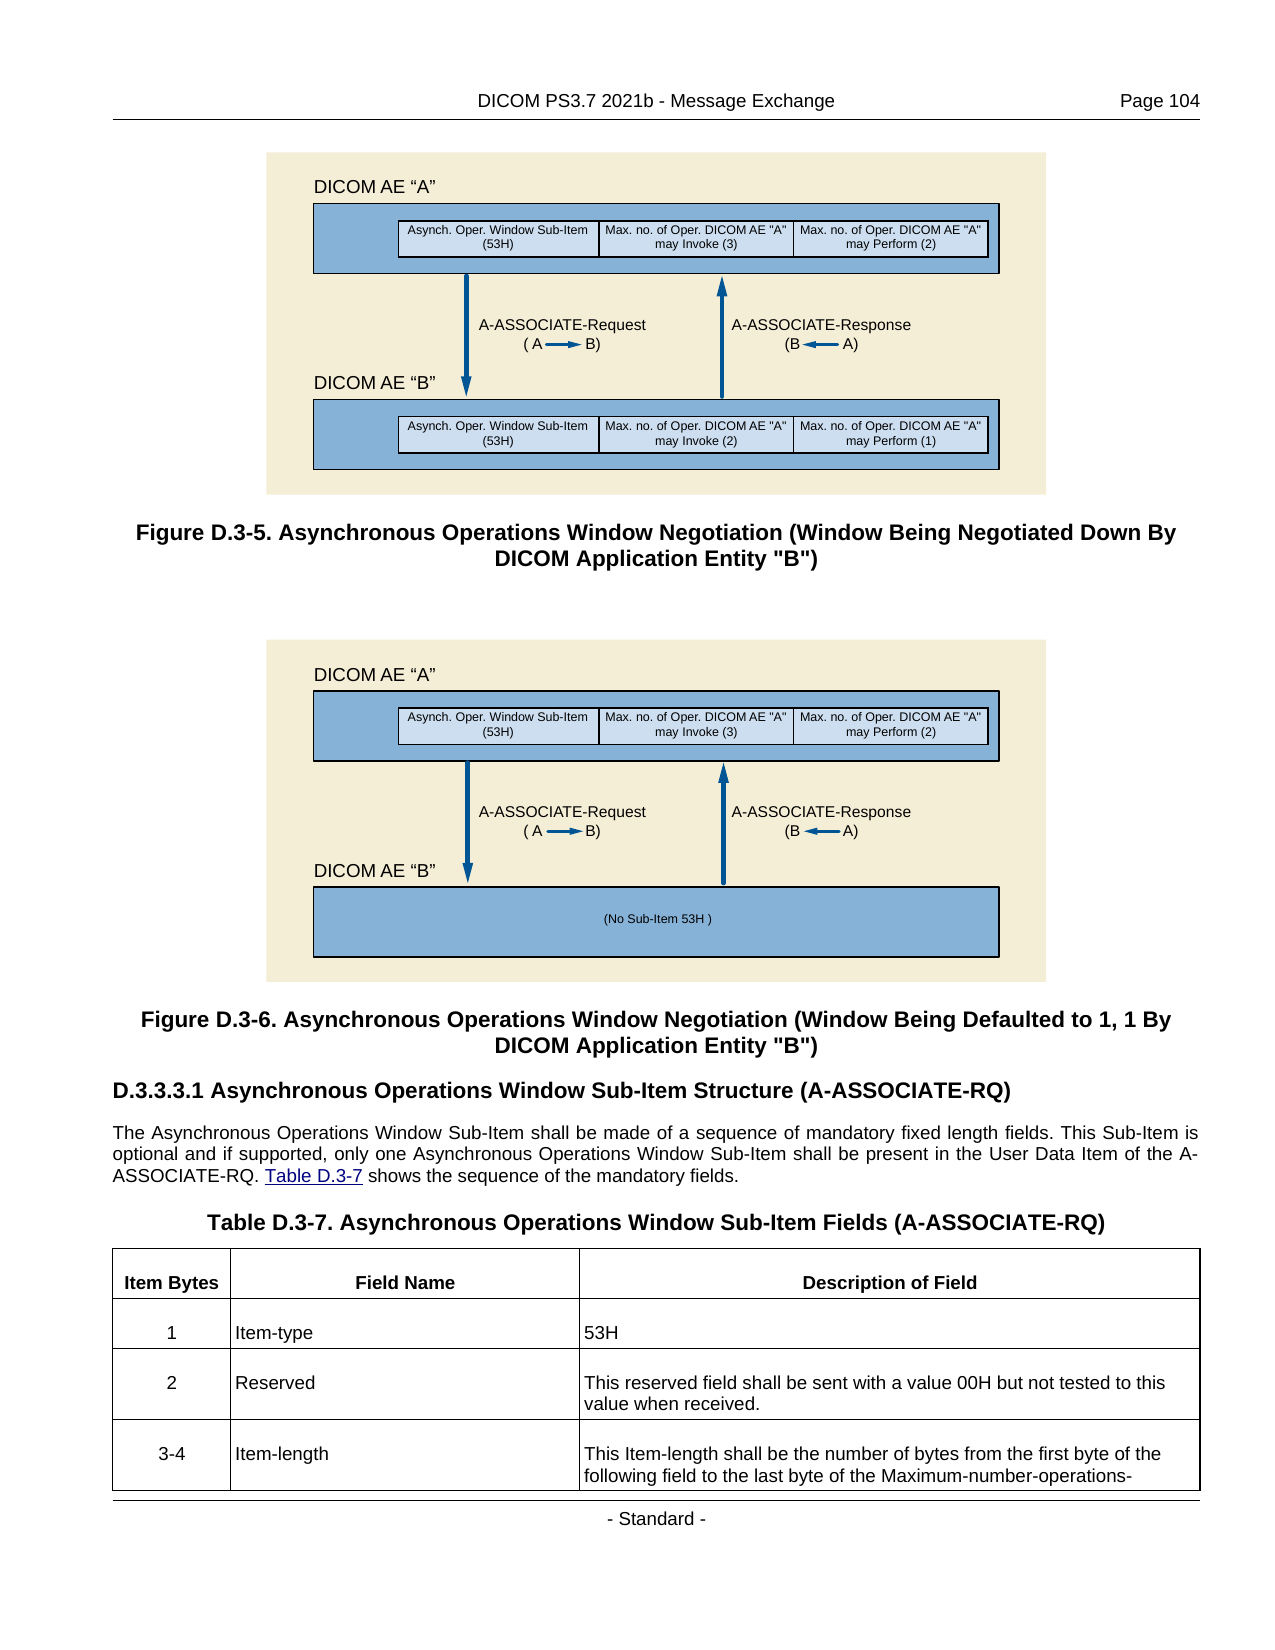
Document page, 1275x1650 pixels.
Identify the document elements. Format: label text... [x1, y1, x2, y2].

text D.3.3.3.1 Asynchronous Operations Window Sub-Item Structure (A-ASSOCIATE-RQ) [112, 1077, 1200, 1103]
table_cell Item-type [231, 1299, 579, 1348]
text Figure D.3-6. Asynchronous Operations Window Negotiation (Window Being Defaulted to 1, 1 By DICOM Application Entity "B") [112, 1007, 1200, 1058]
text Table D.3-7. Asynchronous Operations Window Sub-Item Fields (A-ASSOCIATE-RQ) [112, 1209, 1200, 1235]
table_cell This reserved field shall be sent with a value 00H but not tested to this value when received. [580, 1349, 1199, 1419]
text The Asynchronous Operations Window Sub-Item shall be made of a sequence of mandatory fixed length fields. This Sub-Item is optional and if supported, only one Asynchronous Operations Window Sub-Item shall be present in the User Data Item of the A-ASSOCIATE-RQ. Table D.3-7 shows the sequence of the mandatory fields. [112, 1122, 1200, 1186]
table_cell 1 [113, 1299, 230, 1348]
table_cell 2 [113, 1349, 230, 1419]
table_cell 53H [580, 1299, 1199, 1348]
table_cell Reserved [231, 1349, 579, 1419]
table_cell Item-length [231, 1420, 579, 1490]
text Figure D.3-5. Asynchronous Operations Window Negotiation (Window Being Negotiated Down By DICOM Application Entity "B") [112, 519, 1200, 571]
table_cell 3-4 [113, 1420, 230, 1490]
table_cell This Item-length shall be the number of bytes from the first byte of the following field to the last byte of the Maximum-number-operations- [580, 1420, 1199, 1490]
table_header Description of Field [580, 1249, 1199, 1298]
table_header Field Name [231, 1249, 579, 1298]
table_header Item Bytes [113, 1249, 230, 1298]
